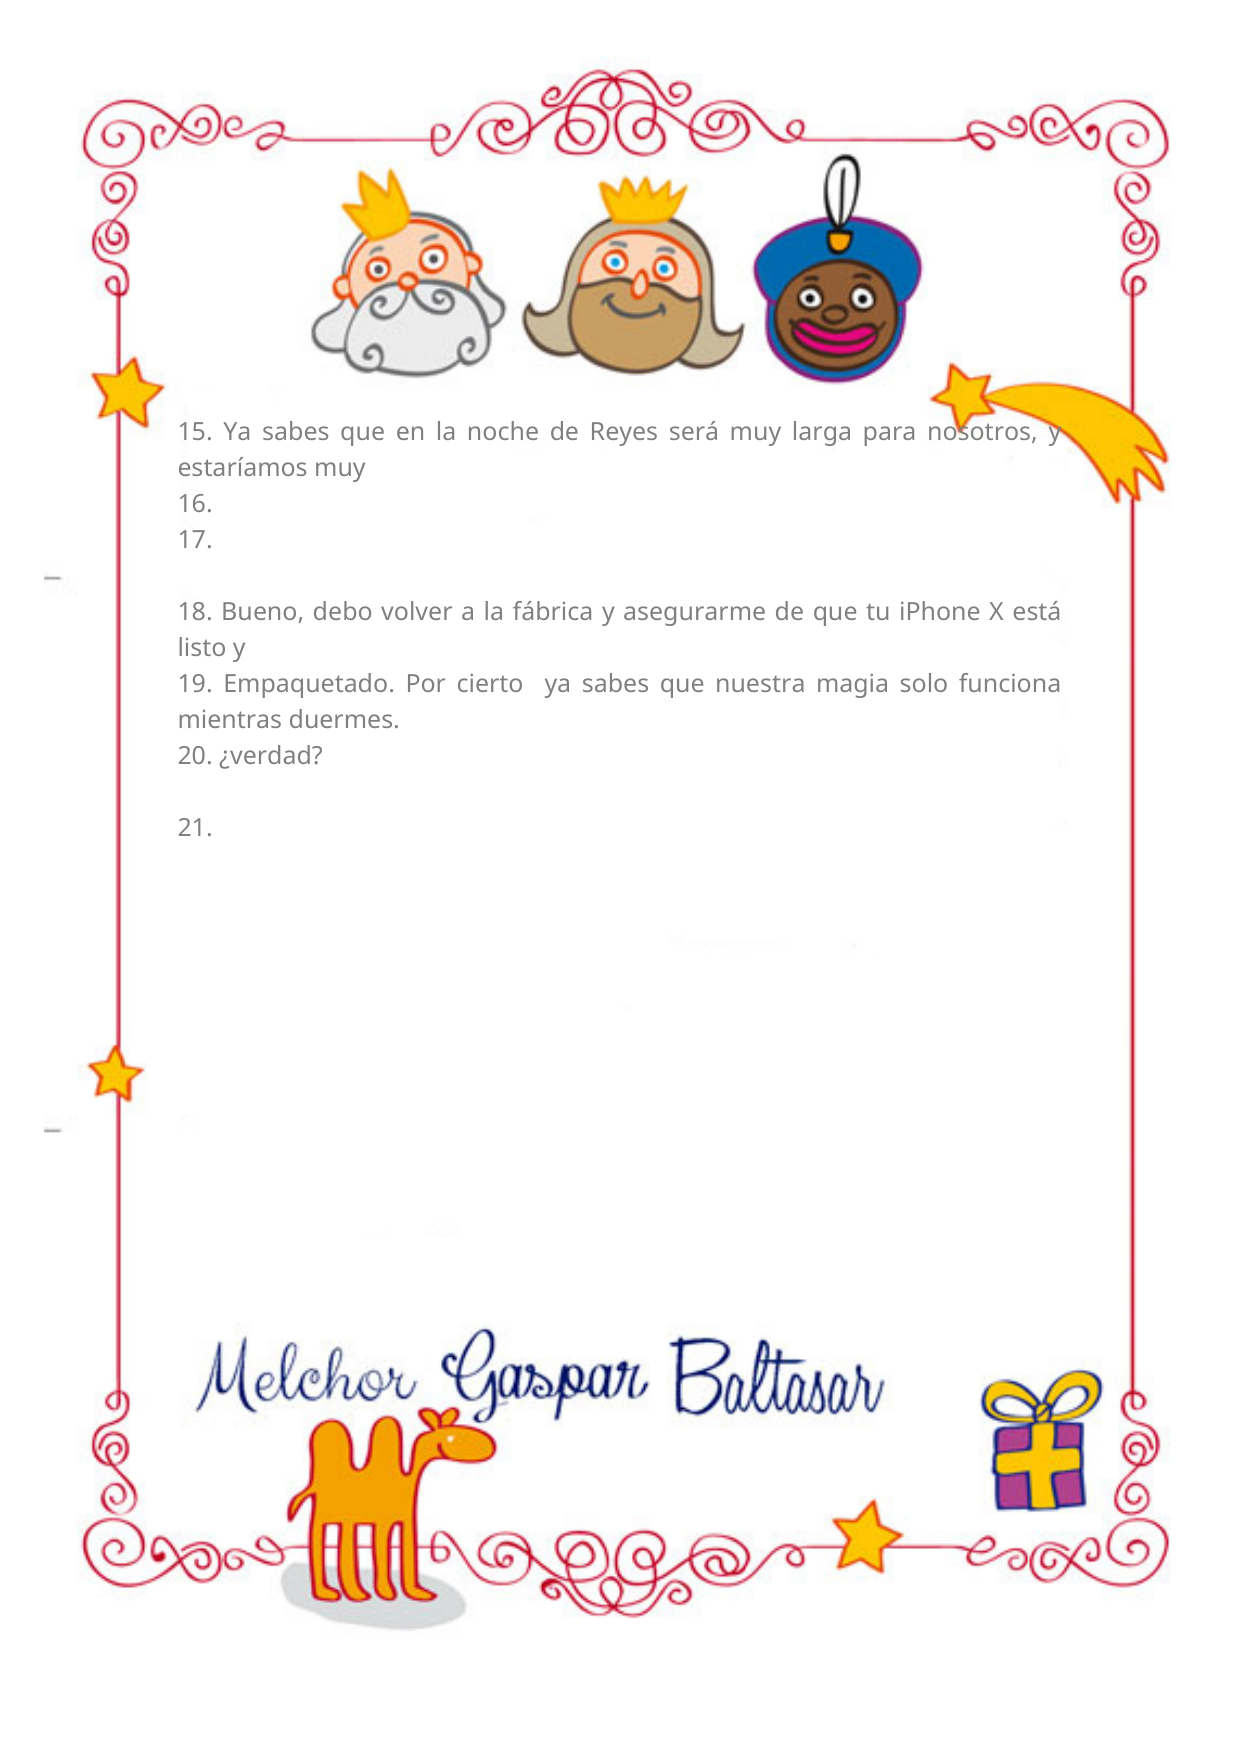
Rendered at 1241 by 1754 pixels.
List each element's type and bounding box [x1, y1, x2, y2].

picture [43, 40, 1193, 1666]
